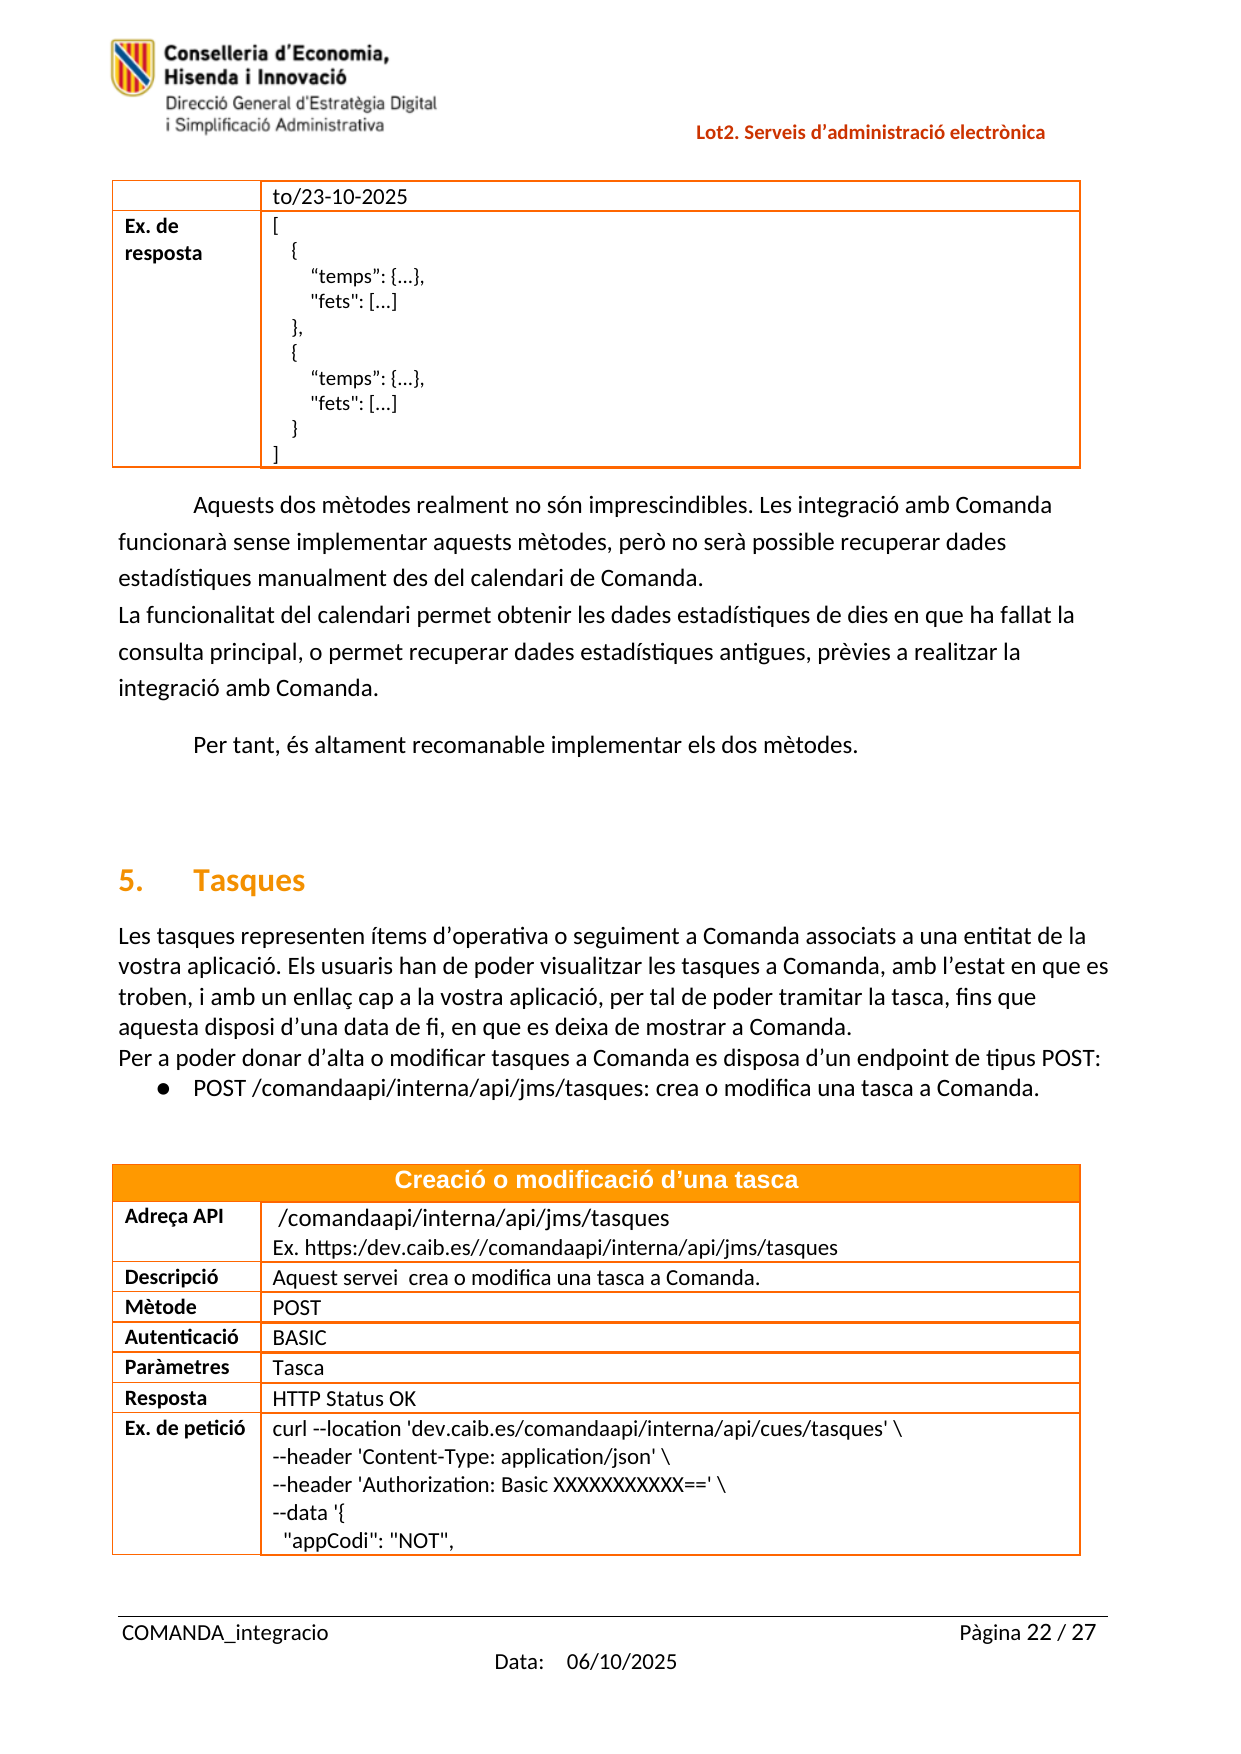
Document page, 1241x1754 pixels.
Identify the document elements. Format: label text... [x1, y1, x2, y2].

table_cell Tasca [262, 1354, 1079, 1382]
subtitle Tasques [118, 858, 1122, 899]
picture [100, 26, 467, 156]
text Per a poder donar d’alta o modificar tasques a Comanda es disposa d’un endpoint de tipus POST: [118, 1042, 1122, 1072]
table_cell Descripció [113, 1262, 260, 1291]
list Per tant, és altament recomanable implementar els dos mètodes. [118, 729, 1122, 760]
table_cell Paràmetres [113, 1353, 260, 1382]
list Aquests dos mètodes realment no són imprescindibles. Les integració amb Comanda funcionarà sense implementar aquests mètodes, però no serà possible recuperar dades estadístiques manualment des del calendari de Comanda. La funcionalitat del calendari permet obtenir les dades estadístiques de dies en que ha fallat la consulta principal, o permet recuperar dades estadístiques antigues, prèvies a realitzar la integració amb Comanda. [118, 489, 1122, 703]
table_cell BASIC [262, 1324, 1079, 1351]
table_cell to/23-10-2025 [262, 182, 1079, 210]
table_cell [113, 181, 260, 210]
table_cell [ { “temps”: {...}, "fets": [...] }, { “temps”: {...}, "fets": [...] } ] [262, 212, 1079, 466]
table_cell /comandaapi/interna/api/jms/tasques Ex. https:/dev.caib.es//comandaapi/interna/api/jms/tasques [262, 1203, 1079, 1261]
table_cell curl --location 'dev.caib.es/comandaapi/interna/api/cues/tasques' \ --header 'Content-Type: application/json' \ --header 'Authorization: Basic XXXXXXXXXXX==' \ --data '{ "appCodi": "NOT", [262, 1414, 1079, 1554]
list POST /comandaapi/interna/api/jms/tasques: crea o modifica una tasca a Comanda. [156, 1072, 1122, 1103]
text Les tasques representen ítems d’operativa o seguiment a Comanda associats a una entitat de la vostra aplicació. Els usuaris han de poder visualitzar les tasques a Comanda, amb l’estat en que es troben, i amb un enllaç cap a la vostra aplicació, per tal de poder tramitar la tasca, fins que aquesta disposi d’una data de fi, en que es deixa de mostrar a Comanda. [118, 920, 1122, 1042]
table_cell HTTP Status OK [262, 1384, 1079, 1412]
table_cell POST [262, 1293, 1079, 1321]
table_cell Autenticació [113, 1323, 260, 1351]
table_cell Aquest servei crea o modifica una tasca a Comanda. [262, 1263, 1079, 1291]
table_cell Resposta [113, 1383, 260, 1412]
table_cell Ex. de petició [113, 1413, 260, 1554]
table_cell Mètode [113, 1292, 260, 1321]
table_cell Adreça API [113, 1202, 260, 1261]
table_cell Ex. de resposta [113, 211, 260, 466]
table_header Creació o modificació d’una tasca [113, 1165, 1079, 1201]
